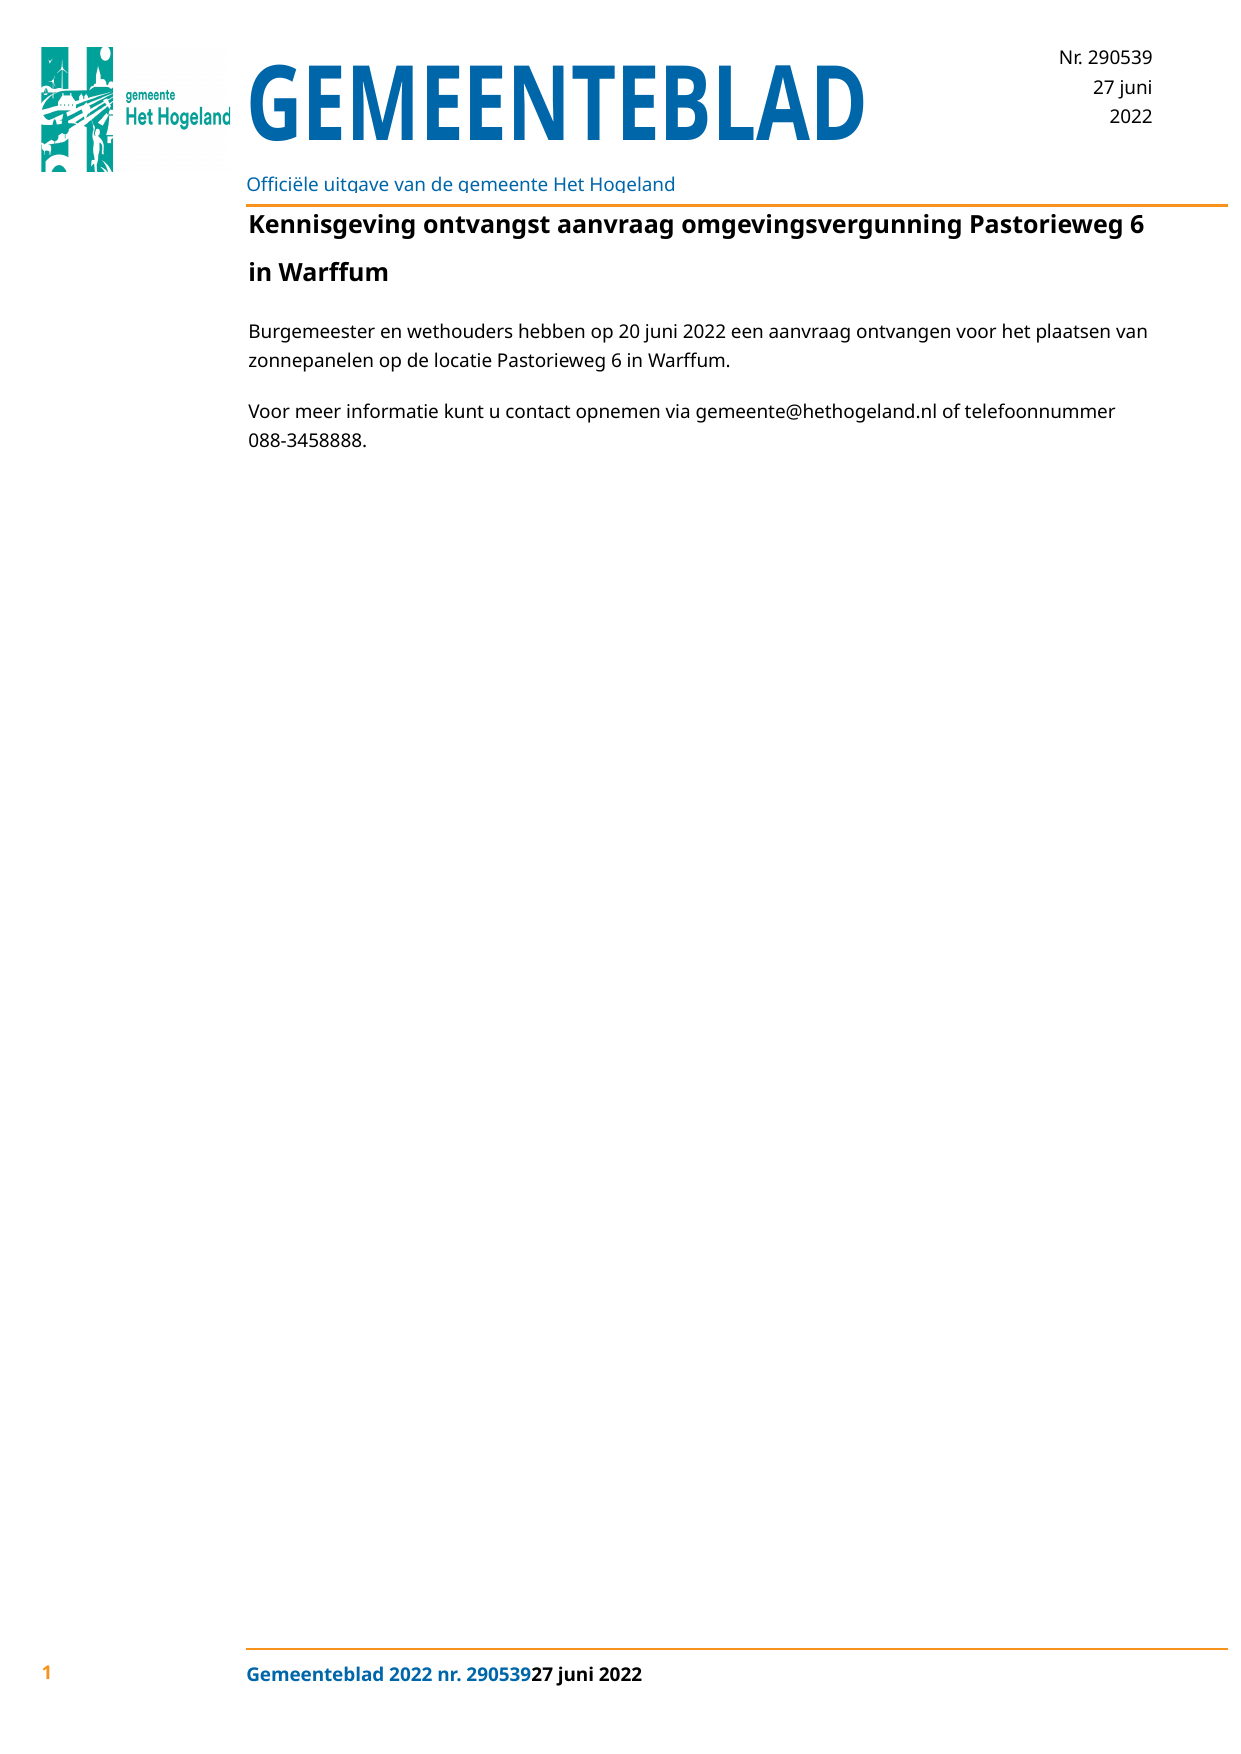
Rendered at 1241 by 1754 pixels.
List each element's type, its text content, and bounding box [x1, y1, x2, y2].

picture [41, 47, 231, 172]
text Voor meer informatie kunt u contact opnemen via gemeente@hethogeland.nl of telefoonnummer 088-3458888. [248, 398, 1152, 453]
text Kennisgeving ontvangst aanvraag omgevingsvergunning Pastorieweg 6 in Warffum [248, 207, 1152, 288]
text Burgemeester en wethouders hebben op 20 juni 2022 een aanvraag ontvangen voor het plaatsen van zonnepanelen op de locatie Pastorieweg 6 in Warffum. [248, 318, 1152, 373]
